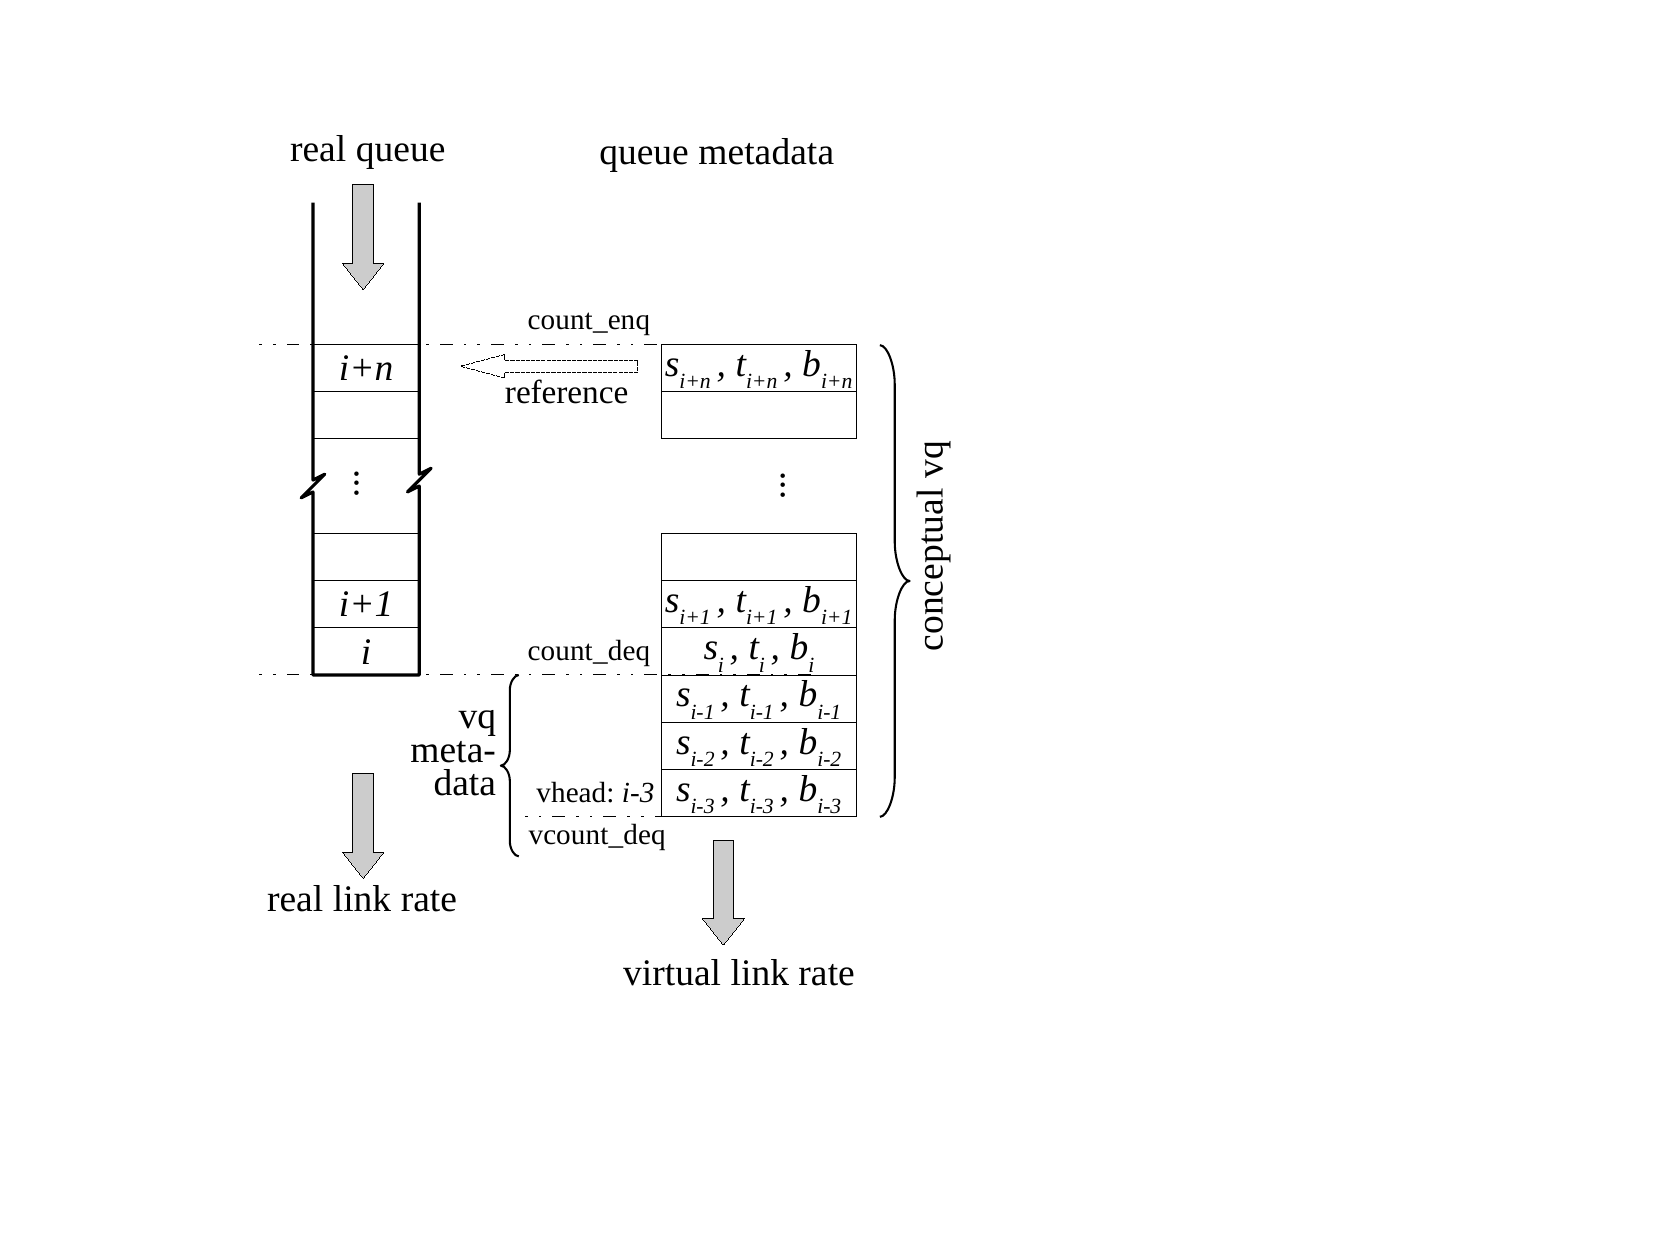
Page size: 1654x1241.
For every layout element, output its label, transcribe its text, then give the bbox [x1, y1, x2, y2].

text_box count_deq [512, 627, 661, 684]
text_box si+n , ti+n , bi+n [661, 344, 857, 391]
text_box queue metadata [584, 124, 850, 181]
text_box i+n [315, 344, 417, 391]
text_box si-2 , ti-2 , bi-2 [661, 722, 857, 769]
text_box real link rate [252, 871, 473, 928]
text_box [342, 773, 384, 879]
text_box [315, 391, 417, 439]
text_box [661, 533, 857, 581]
text_box si-3 , ti-3 , bi-3 [661, 769, 857, 817]
text_box [661, 391, 857, 439]
text_box ... [719, 456, 823, 515]
text_box virtual link rate [608, 944, 871, 1002]
text_box vhead: i-3 [521, 769, 661, 810]
text_box [342, 184, 384, 290]
text_box [315, 533, 417, 581]
text_box [702, 840, 745, 944]
text_box reference [490, 366, 644, 418]
text_box count_enq [512, 296, 709, 353]
text_box real queue [275, 121, 461, 178]
text_box si+1 , ti+1 , bi+1 [661, 581, 857, 627]
text_box vcount_deq [513, 810, 734, 861]
text_box i [315, 627, 417, 673]
text_box si-1 , ti-1 , bi-1 [661, 675, 857, 722]
text_box si , ti , bi [661, 627, 857, 675]
text_box vq meta- data [395, 695, 512, 818]
text_box conceptual vq [901, 426, 959, 667]
text_box i+1 [315, 581, 417, 627]
text_box ... [339, 454, 396, 513]
